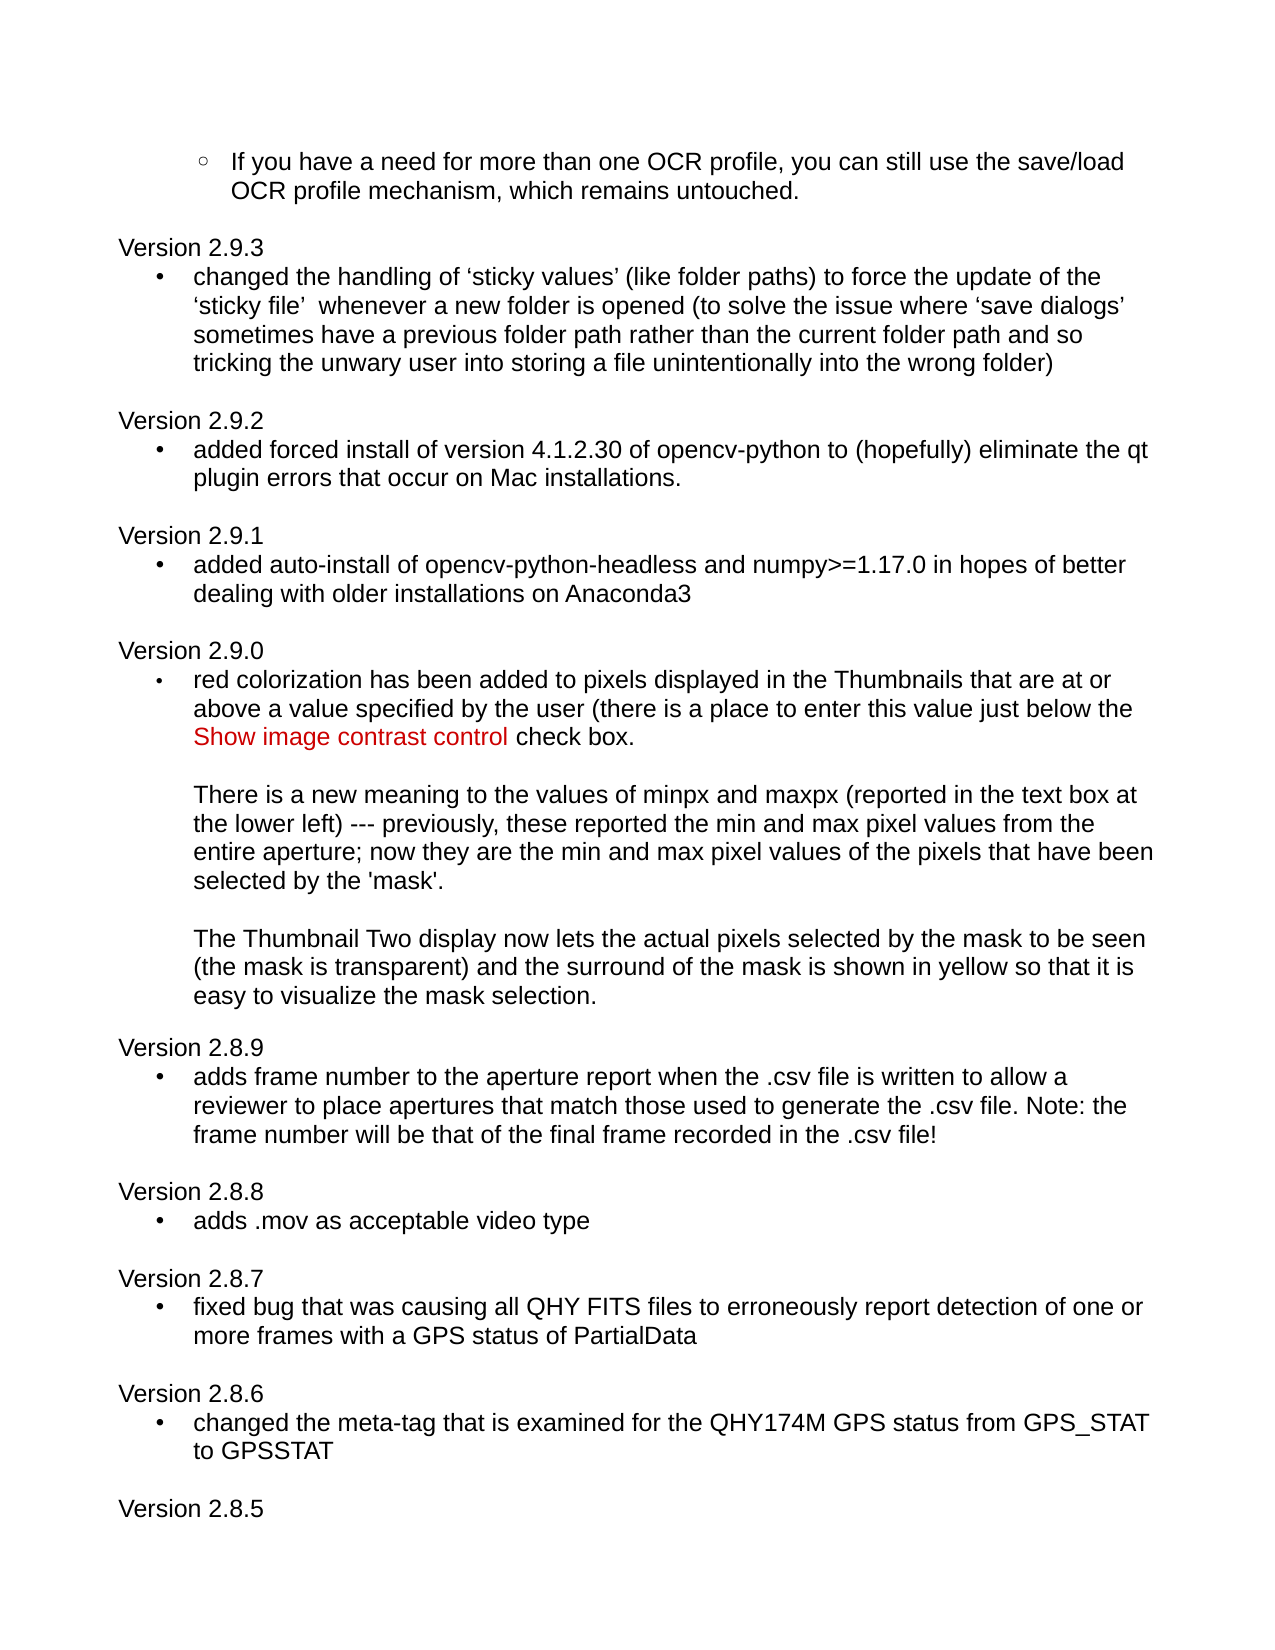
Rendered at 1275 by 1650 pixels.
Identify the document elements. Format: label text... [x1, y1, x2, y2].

list fixed bug that was causing all QHY FITS files to erroneously report detection of one or more frames with a GPS status of PartialData [156, 1292, 1157, 1379]
text Version 2.8.8 [118, 1177, 1157, 1206]
text Version 2.8.9 [118, 1033, 1157, 1062]
text Version 2.9.0 [118, 636, 1157, 665]
list added forced install of version 4.1.2.30 of opencv-python to (hopefully) eliminate the qt plugin errors that occur on Mac installations. [156, 434, 1157, 521]
list If you have a need for more than one OCR profile, you can still use the save/load OCR profile mechanism, which remains untouched. [193, 147, 1157, 233]
text Version 2.9.3 [118, 233, 1157, 262]
text Version 2.8.7 [118, 1264, 1157, 1292]
list added auto-install of opencv-python-headless and numpy>=1.17.0 in hopes of better dealing with older installations on Anaconda3 [156, 550, 1157, 636]
text Version 2.8.5 [118, 1494, 1157, 1523]
text Version 2.8.6 [118, 1379, 1157, 1407]
list adds .mov as acceptable video type [156, 1206, 1157, 1264]
list changed the handling of ‘sticky values’ (like folder paths) to force the update of the ‘sticky file’ whenever a new folder is opened (to solve the issue where ‘save dialogs’ sometimes have a previous folder path rather than the current folder path and so tricking the unwary user into storing a file unintentionally into the wrong folder) [156, 262, 1157, 377]
list adds frame number to the aperture report when the .csv file is written to allow a reviewer to place apertures that match those used to generate the .csv file. Note: the frame number will be that of the final frame recorded in the .csv file! [156, 1062, 1157, 1177]
list [193, 118, 1157, 147]
list changed the meta-tag that is examined for the QHY174M GPS status from GPS_STAT to GPSSTAT [156, 1407, 1157, 1494]
text Version 2.9.2 [118, 406, 1157, 434]
text Version 2.9.1 [118, 521, 1157, 550]
list red colorization has been added to pixels displayed in the Thumbnails that are at or above a value specified by the user (there is a place to enter this value just below the Show image contrast control check box. There is a new meaning to the values of minpx and maxpx (reported in the text box at the lower left) --- previously, these reported the min and max pixel values from the entire aperture; now they are the min and max pixel values of the pixels that have been selected by the 'mask'. The Thumbnail Two display now lets the actual pixels selected by the mask to be seen (the mask is transparent) and the surround of the mask is shown in yellow so that it is easy to visualize the mask selection. [156, 665, 1157, 1033]
